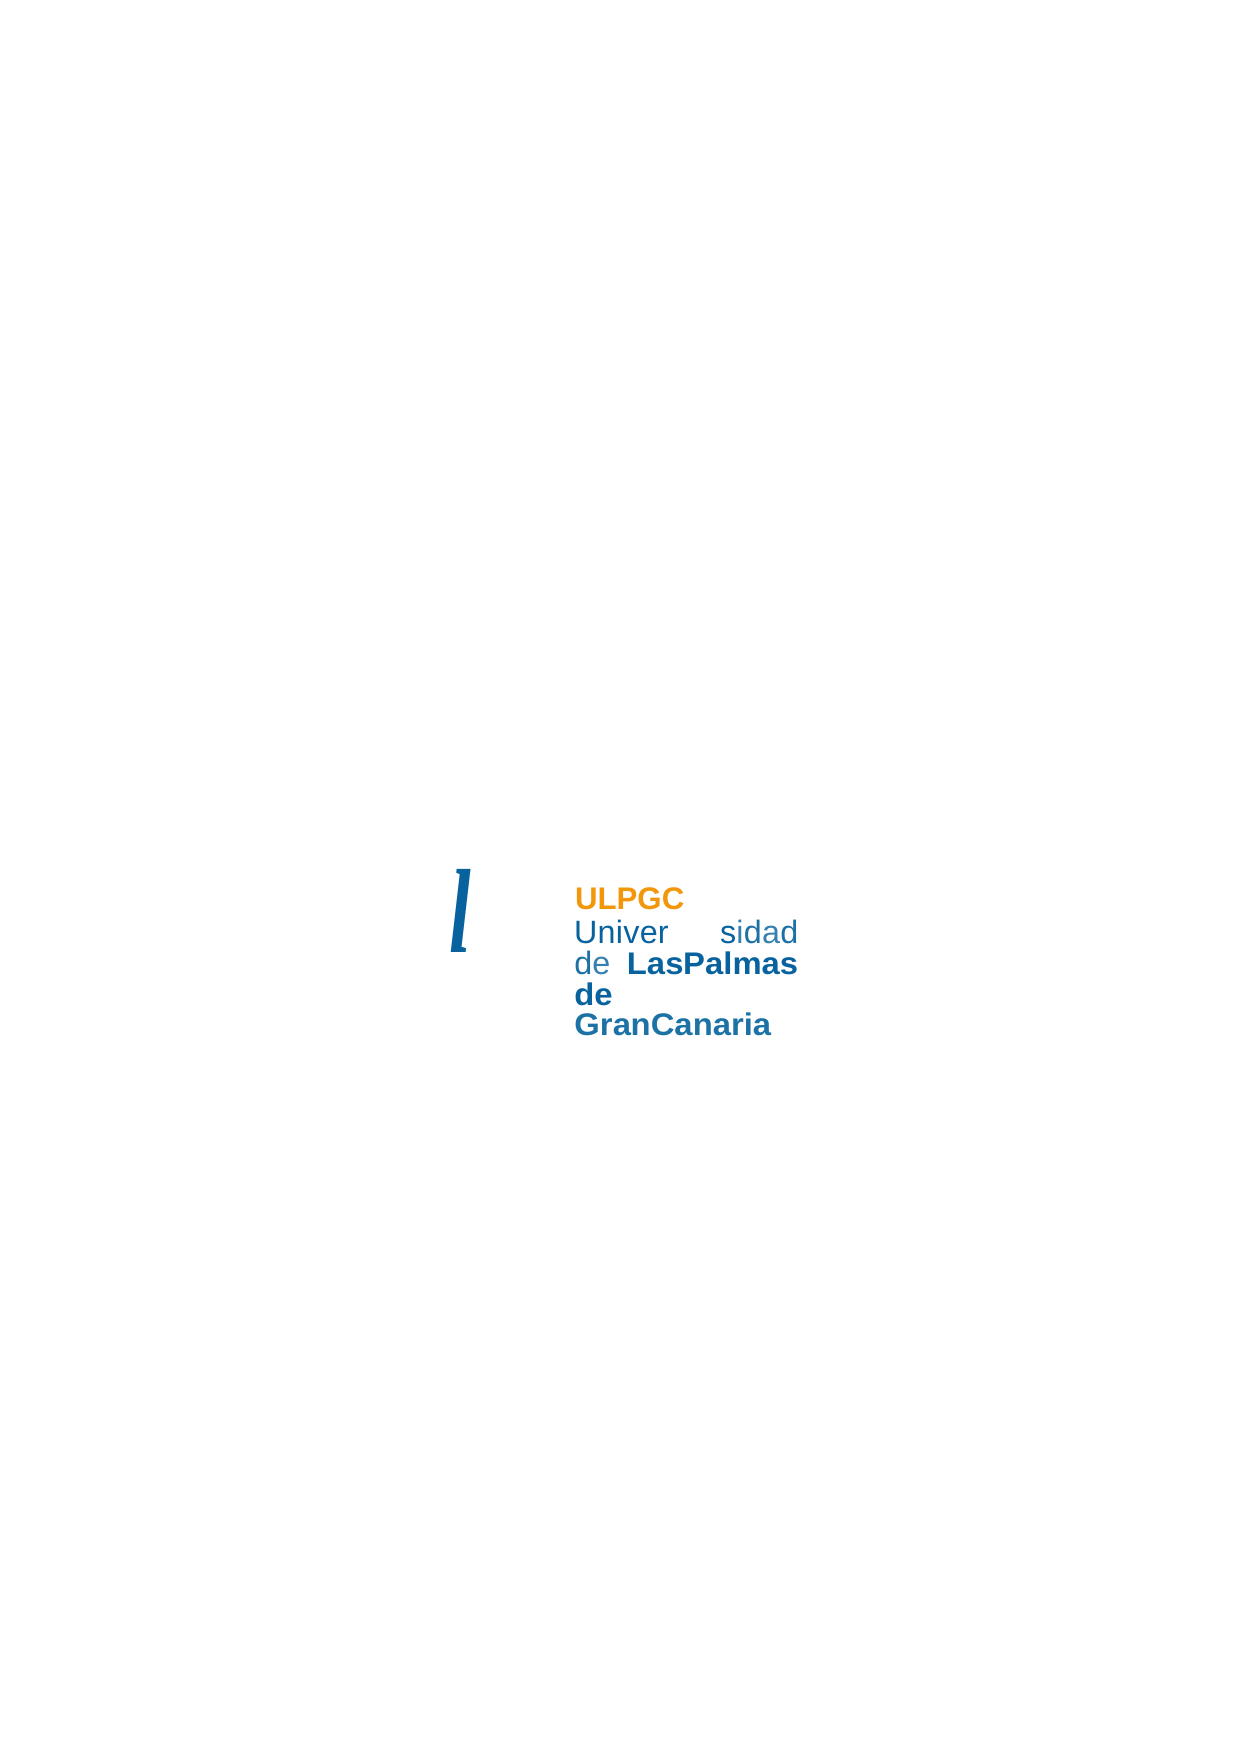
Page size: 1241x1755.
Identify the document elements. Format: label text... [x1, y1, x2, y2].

text [349, 883, 449, 916]
text ll [449, 846, 495, 979]
text ULPGC [495, 883, 909, 916]
text Univer sidad de LasPalmas de GranCanaria [574, 918, 798, 1042]
